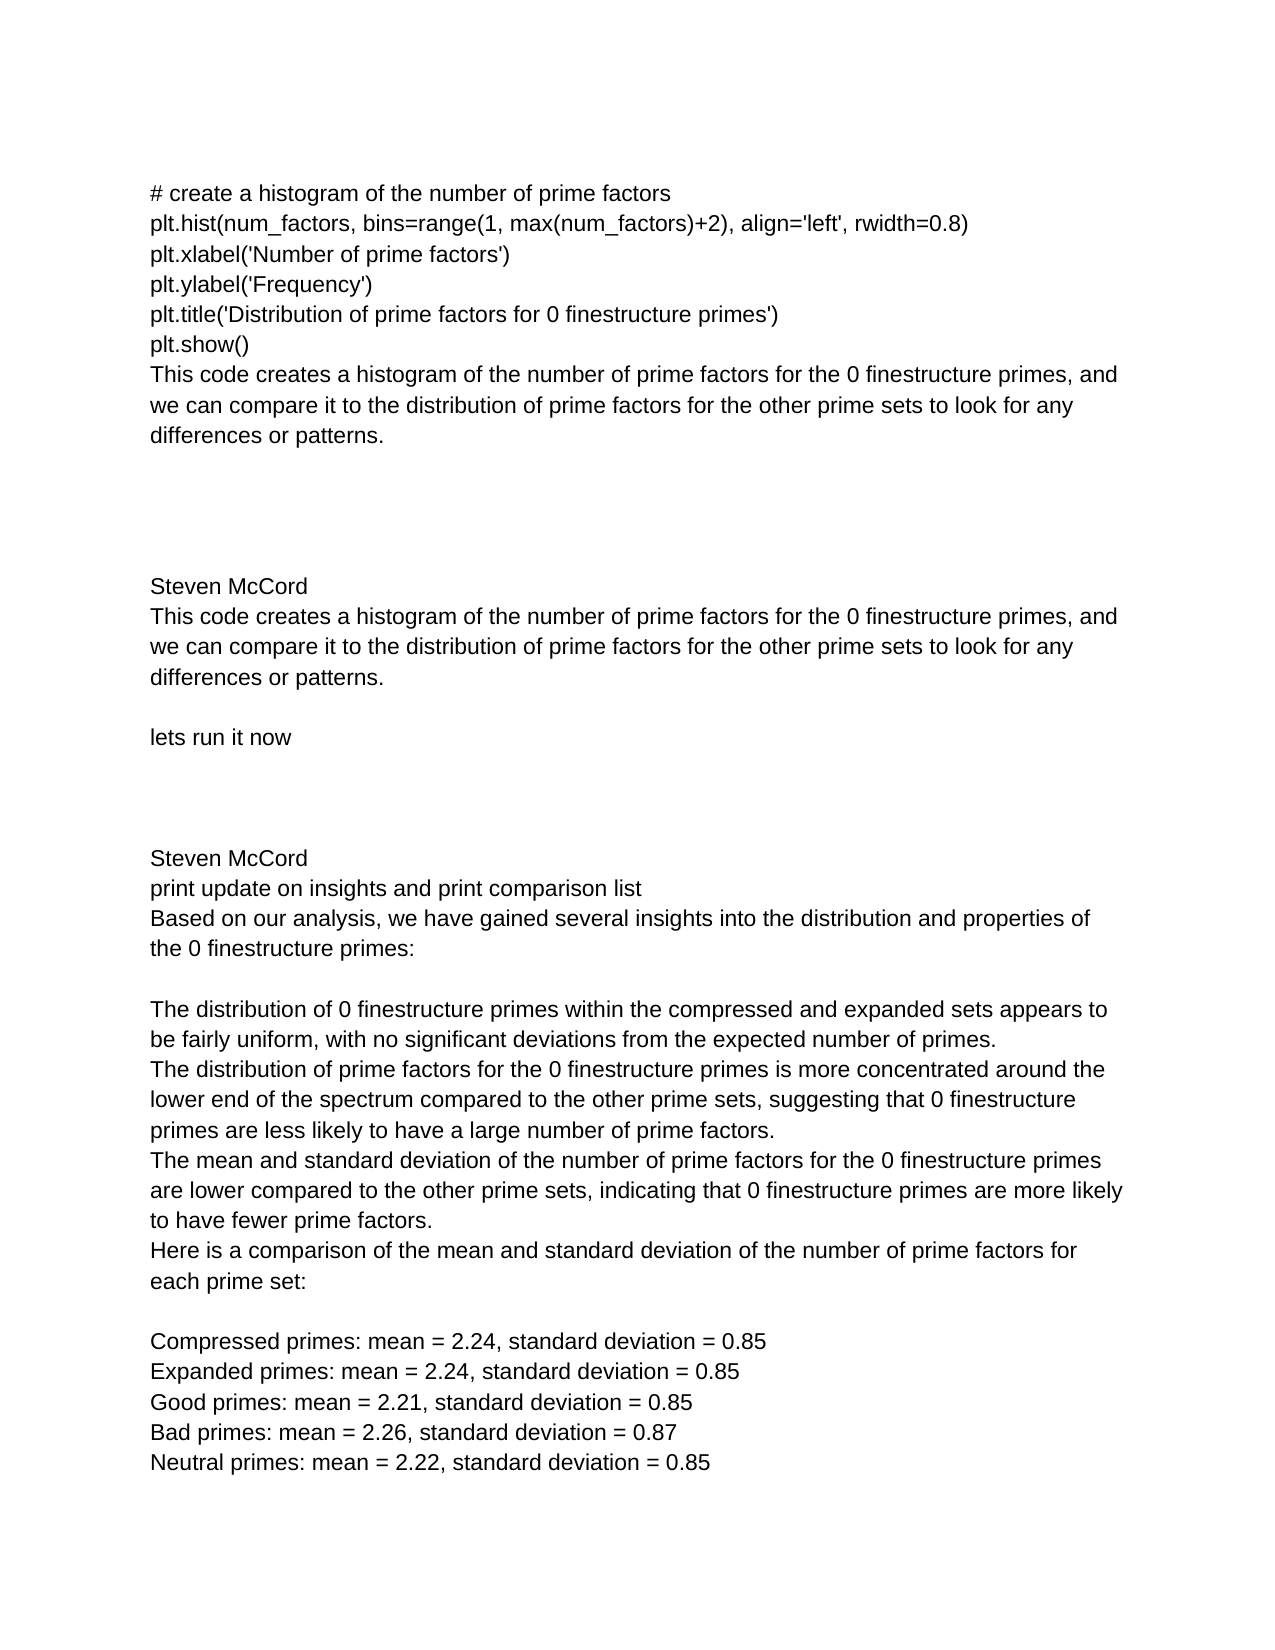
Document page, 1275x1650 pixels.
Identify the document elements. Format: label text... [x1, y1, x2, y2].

text print update on insights and print comparison list [150, 875, 1125, 901]
text Expanded primes: mean = 2.24, standard deviation = 0.85 [150, 1358, 1125, 1385]
text # create a histogram of the number of prime factors [150, 180, 1125, 207]
text This code creates a histogram of the number of prime factors for the 0 finestructure primes, and we can compare it to the distribution of prime factors for the other prime sets to look for any differences or patterns. [150, 361, 1125, 448]
text plt.show() [150, 331, 1125, 358]
text Neutral primes: mean = 2.22, standard deviation = 0.85 [150, 1449, 1125, 1475]
text Good primes: mean = 2.21, standard deviation = 0.85 [150, 1388, 1125, 1415]
text Here is a comparison of the mean and standard deviation of the number of prime factors for each prime set: [150, 1237, 1125, 1294]
text This code creates a histogram of the number of prime factors for the 0 finestructure primes, and we can compare it to the distribution of prime factors for the other prime sets to look for any differences or patterns. [150, 603, 1125, 690]
text plt.ylabel('Frequency') [150, 271, 1125, 297]
text Bad primes: mean = 2.26, standard deviation = 0.87 [150, 1419, 1125, 1445]
text plt.xlabel('Number of prime factors') [150, 241, 1125, 267]
text Steven McCord [150, 573, 1125, 599]
text Based on our analysis, we have gained several insights into the distribution and properties of the 0 finestructure primes: [150, 905, 1125, 962]
text plt.title('Distribution of prime factors for 0 finestructure primes') [150, 301, 1125, 327]
text lets run it now [150, 724, 1125, 750]
text Steven McCord [150, 845, 1125, 871]
text plt.hist(num_factors, bins=range(1, max(num_factors)+2), align='left', rwidth=0.8) [150, 210, 1125, 237]
text The distribution of 0 finestructure primes within the compressed and expanded sets appears to be fairly uniform, with no significant deviations from the expected number of primes. [150, 996, 1125, 1052]
text The distribution of prime factors for the 0 finestructure primes is more concentrated around the lower end of the spectrum compared to the other prime sets, suggesting that 0 finestructure primes are less likely to have a large number of prime factors. [150, 1056, 1125, 1143]
text The mean and standard deviation of the number of prime factors for the 0 finestructure primes are lower compared to the other prime sets, indicating that 0 finestructure primes are more likely to have fewer prime factors. [150, 1147, 1125, 1234]
text Compressed primes: mean = 2.24, standard deviation = 0.85 [150, 1328, 1125, 1354]
